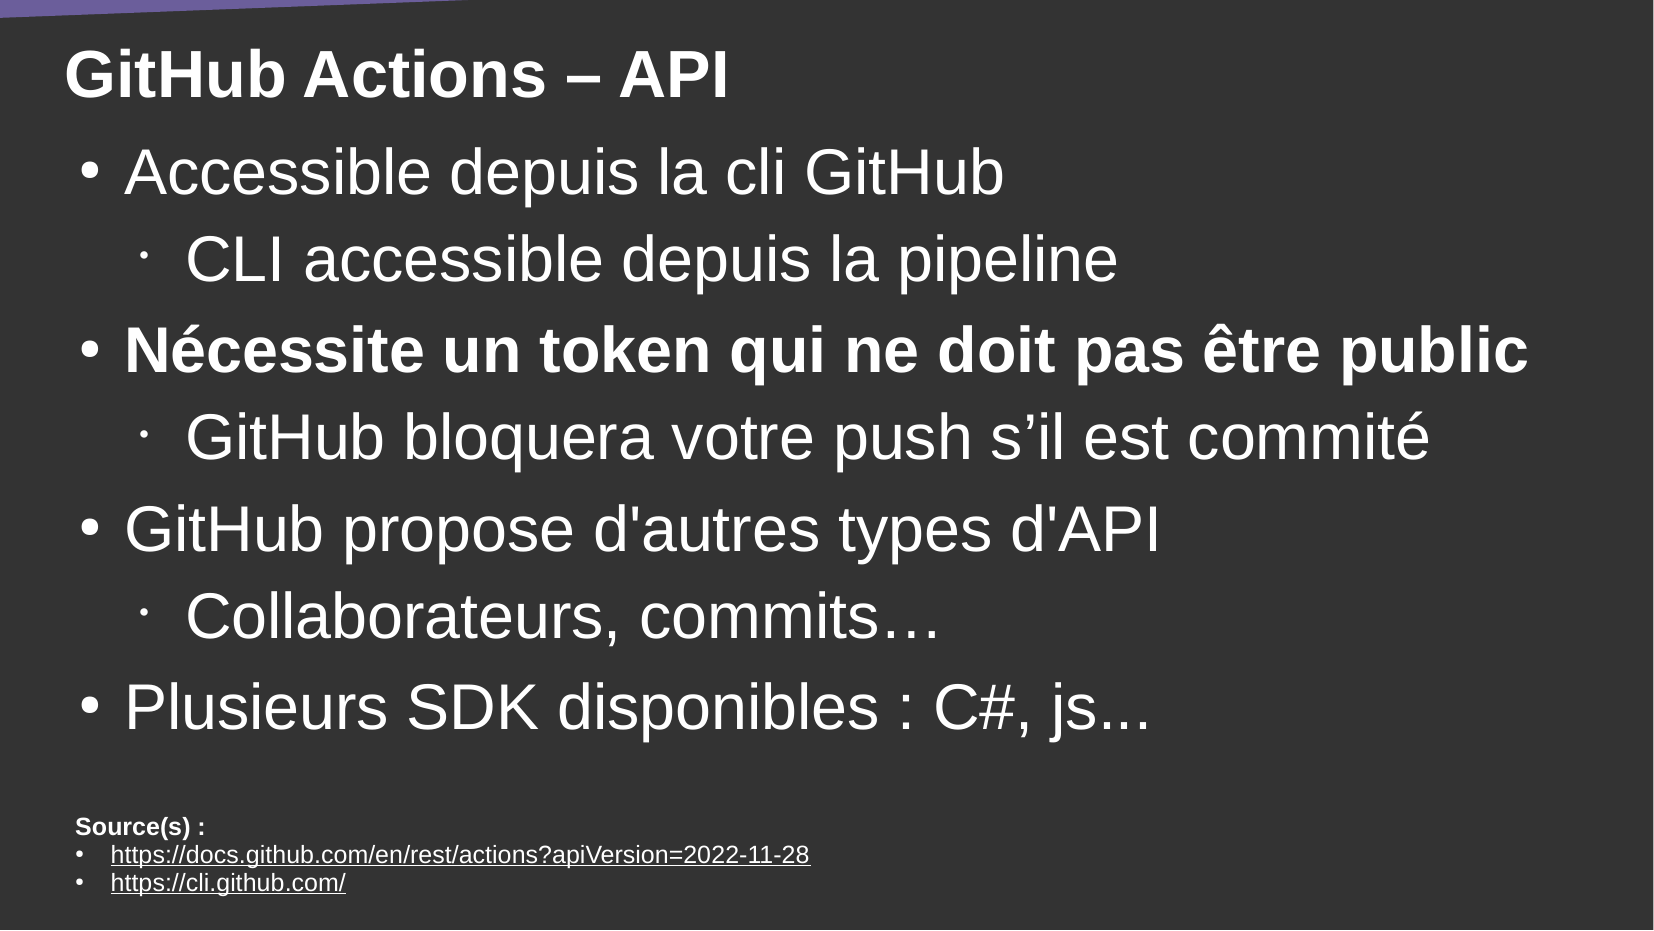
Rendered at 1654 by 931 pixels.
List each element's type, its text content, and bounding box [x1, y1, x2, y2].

text_box [0, 0, 469, 18]
title GitHub Actions – API [64, 37, 1577, 119]
list Accessible depuis la cli GitHub CLI accessible depuis la pipeline Nécessite un token qui ne doit pas être public GitHub bloquera votre push s’il est commité GitHub propose d'autres types d'API Collaborateurs, commits… Plusieurs SDK disponibles : C#, js... [63, 135, 1630, 756]
text_box Source(s) : https://docs.github.com/en/rest/actions?apiVersion=2022-11-28 https://cli.github.com/ [60, 795, 1595, 905]
